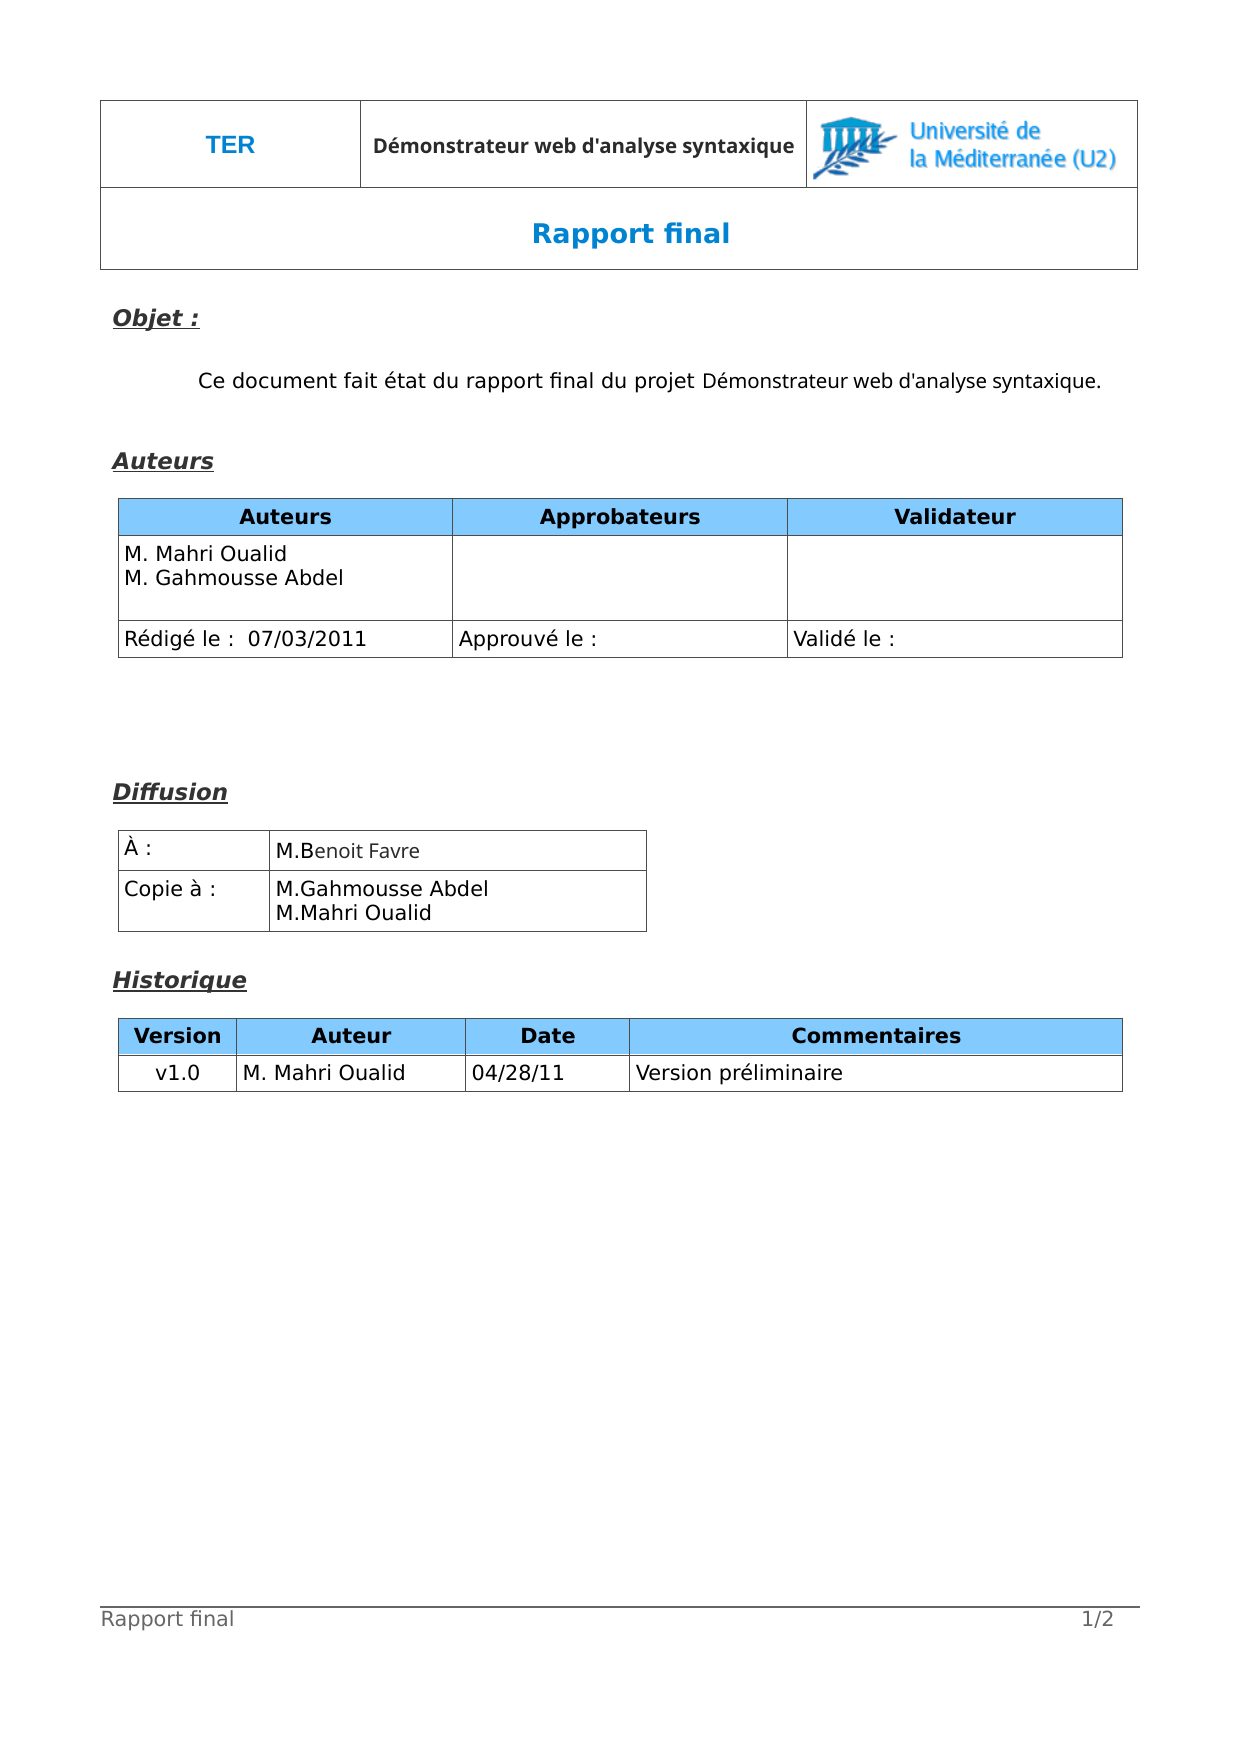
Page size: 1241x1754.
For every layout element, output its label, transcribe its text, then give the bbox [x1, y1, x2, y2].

table_header Démonstrateur web d'analyse syntaxique [361, 101, 806, 187]
table_header Auteur [237, 1019, 465, 1054]
subtitle Historique [112, 967, 1140, 994]
table_header Auteurs [119, 499, 452, 535]
table_cell Rapport final [101, 188, 1137, 269]
table_cell v1.0 [119, 1056, 236, 1091]
table_header Date [466, 1019, 629, 1054]
table_header TER [101, 101, 360, 187]
table_cell Approuvé le : [453, 621, 787, 657]
text Ce document fait état du rapport final du projet Démonstrateur web d'analyse syntaxique. [124, 367, 1116, 395]
table_cell Copie à : [119, 871, 269, 931]
table_header Approbateurs [453, 499, 787, 535]
table_header Commentaires [630, 1019, 1122, 1054]
table_cell 28/04/11 [466, 1056, 629, 1091]
table_header Version [119, 1019, 236, 1054]
table_header M.Benoit Favre [270, 831, 646, 870]
table_cell [788, 536, 1122, 620]
table_header [807, 101, 1137, 187]
table_cell Validé le : [788, 621, 1122, 657]
subtitle Auteurs [112, 448, 1140, 475]
table_cell Rédigé le : 07/03/2011 [119, 621, 452, 657]
table_header À : [119, 831, 269, 870]
table_cell M. Mahri Oualid [237, 1056, 465, 1091]
subtitle Diffusion [112, 779, 1140, 806]
table_cell [453, 536, 787, 620]
table_cell M.Gahmousse Abdel M.Mahri Oualid [270, 871, 646, 931]
subtitle Objet : [112, 305, 1140, 332]
table_cell M. Mahri Oualid M. Gahmousse Abdel [119, 536, 452, 620]
table_header Validateur [788, 499, 1122, 535]
table_cell Version préliminaire [630, 1056, 1122, 1091]
picture [812, 107, 1132, 182]
